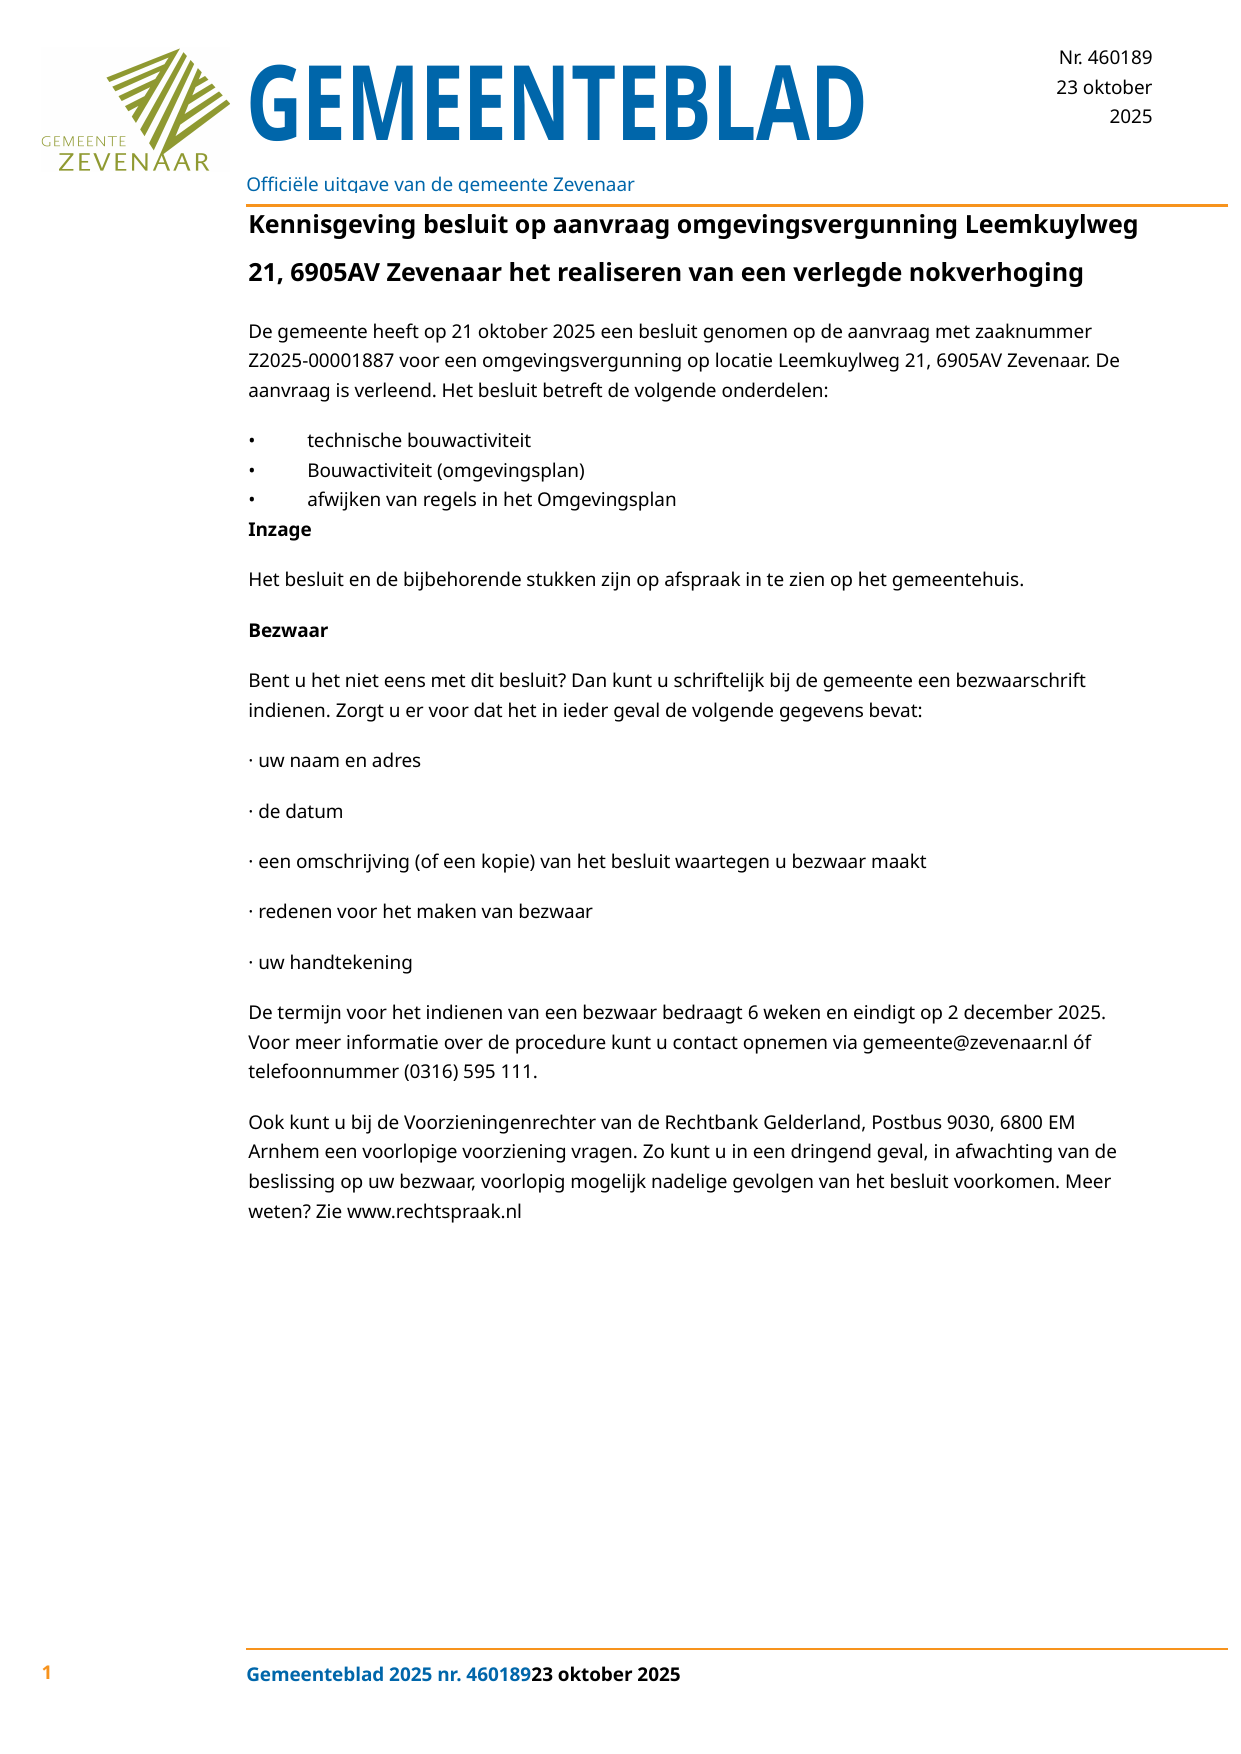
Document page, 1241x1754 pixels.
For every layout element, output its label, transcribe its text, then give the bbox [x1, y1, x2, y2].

text De gemeente heeft op 21 oktober 2025 een besluit genomen op de aanvraag met zaaknummer Z2025-00001887 voor een omgevingsvergunning op locatie Leemkuylweg 21, 6905AV Zevenaar. De aanvraag is verleend. Het besluit betreft de volgende onderdelen: [248, 318, 1152, 403]
picture [41, 47, 231, 172]
text Kennisgeving besluit op aanvraag omgevingsvergunning Leemkuylweg 21, 6905AV Zevenaar het realiseren van een verlegde nokverhoging [248, 207, 1152, 288]
list afwijken van regels in het Omgevingsplan [248, 487, 1152, 512]
list technische bouwactiviteit [248, 427, 1152, 453]
text · uw naam en adres [248, 747, 1152, 773]
list Bouwactiviteit (omgevingsplan) [248, 457, 1152, 483]
text · een omschrijving (of een kopie) van het besluit waartegen u bezwaar maakt [248, 848, 1152, 874]
text Bent u het niet eens met dit besluit? Dan kunt u schriftelijk bij de gemeente een bezwaarschrift indienen. Zorgt u er voor dat het in ieder geval de volgende gegevens bevat: [248, 667, 1152, 723]
text Het besluit en de bijbehorende stukken zijn op afspraak in te zien op het gemeentehuis. [248, 567, 1152, 592]
text · redenen voor het maken van bezwaar [248, 899, 1152, 924]
text De termijn voor het indienen van een bezwaar bedraagt 6 weken en eindigt op 2 december 2025. Voor meer informatie over de procedure kunt u contact opnemen via gemeente@zevenaar.nl óf telefoonnummer (0316) 595 111. [248, 999, 1152, 1084]
text Bezwaar [248, 617, 1152, 643]
text Inzage [248, 516, 1152, 542]
text · de datum [248, 798, 1152, 824]
text Ook kunt u bij de Voorzieningenrechter van de Rechtbank Gelderland, Postbus 9030, 6800 EM Arnhem een voorlopige voorziening vragen. Zo kunt u in een dringend geval, in afwachting van de beslissing op uw bezwaar, voorlopig mogelijk nadelige gevolgen van het besluit voorkomen. Meer weten? Zie www.rechtspraak.nl [248, 1109, 1152, 1224]
text · uw handtekening [248, 949, 1152, 975]
